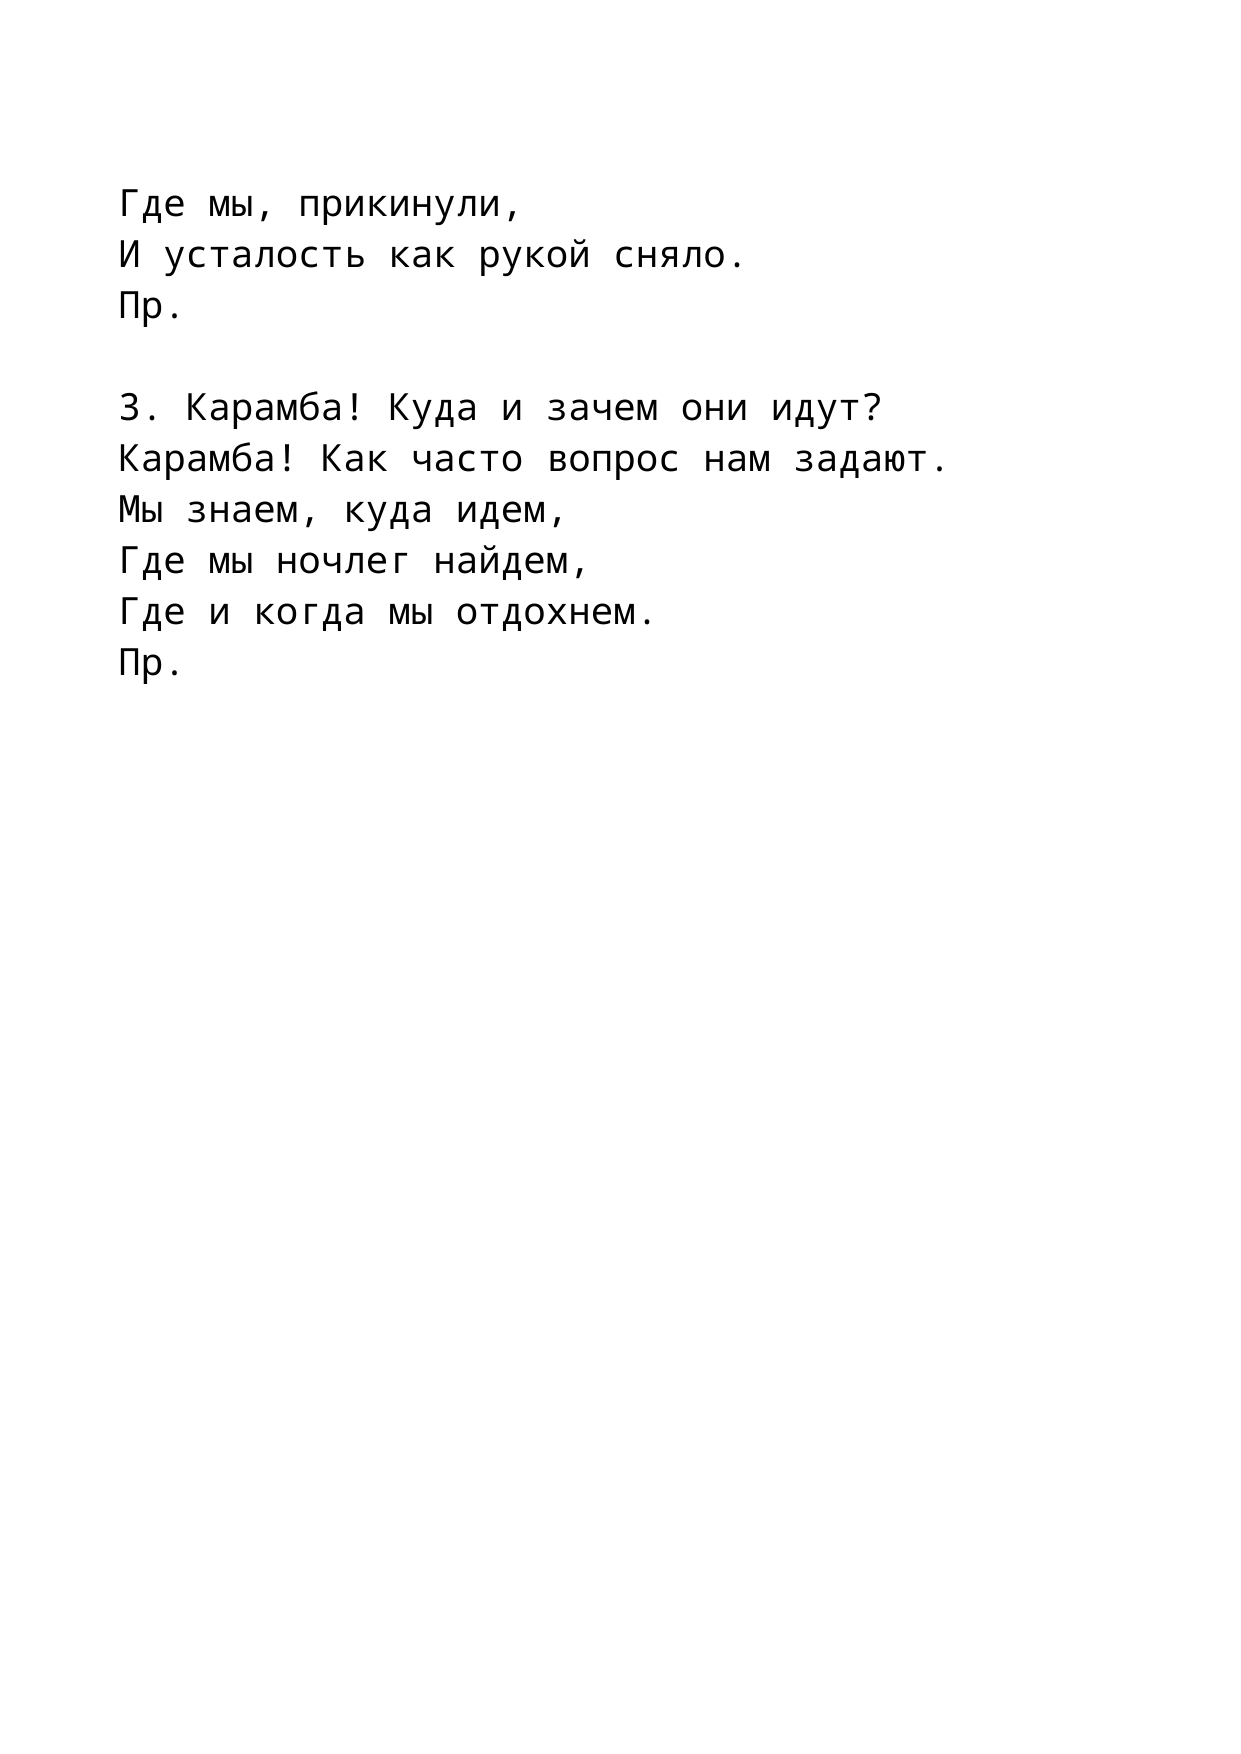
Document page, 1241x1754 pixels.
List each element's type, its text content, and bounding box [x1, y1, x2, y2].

text 3. Карамба! Куда и зачем они идут? [118, 381, 1122, 432]
text Где мы, прикинули, [118, 176, 1122, 227]
text Где мы ночлег найдем, [118, 534, 1122, 585]
text Пр. [118, 278, 1122, 329]
text Карамба! Как часто вопрос нам задают. [118, 432, 1122, 483]
text Мы знаем, куда идем, [118, 483, 1122, 534]
text Где и когда мы отдохнем. [118, 585, 1122, 636]
text И усталость как рукой сняло. [118, 227, 1122, 278]
text Пр. [118, 636, 1122, 687]
